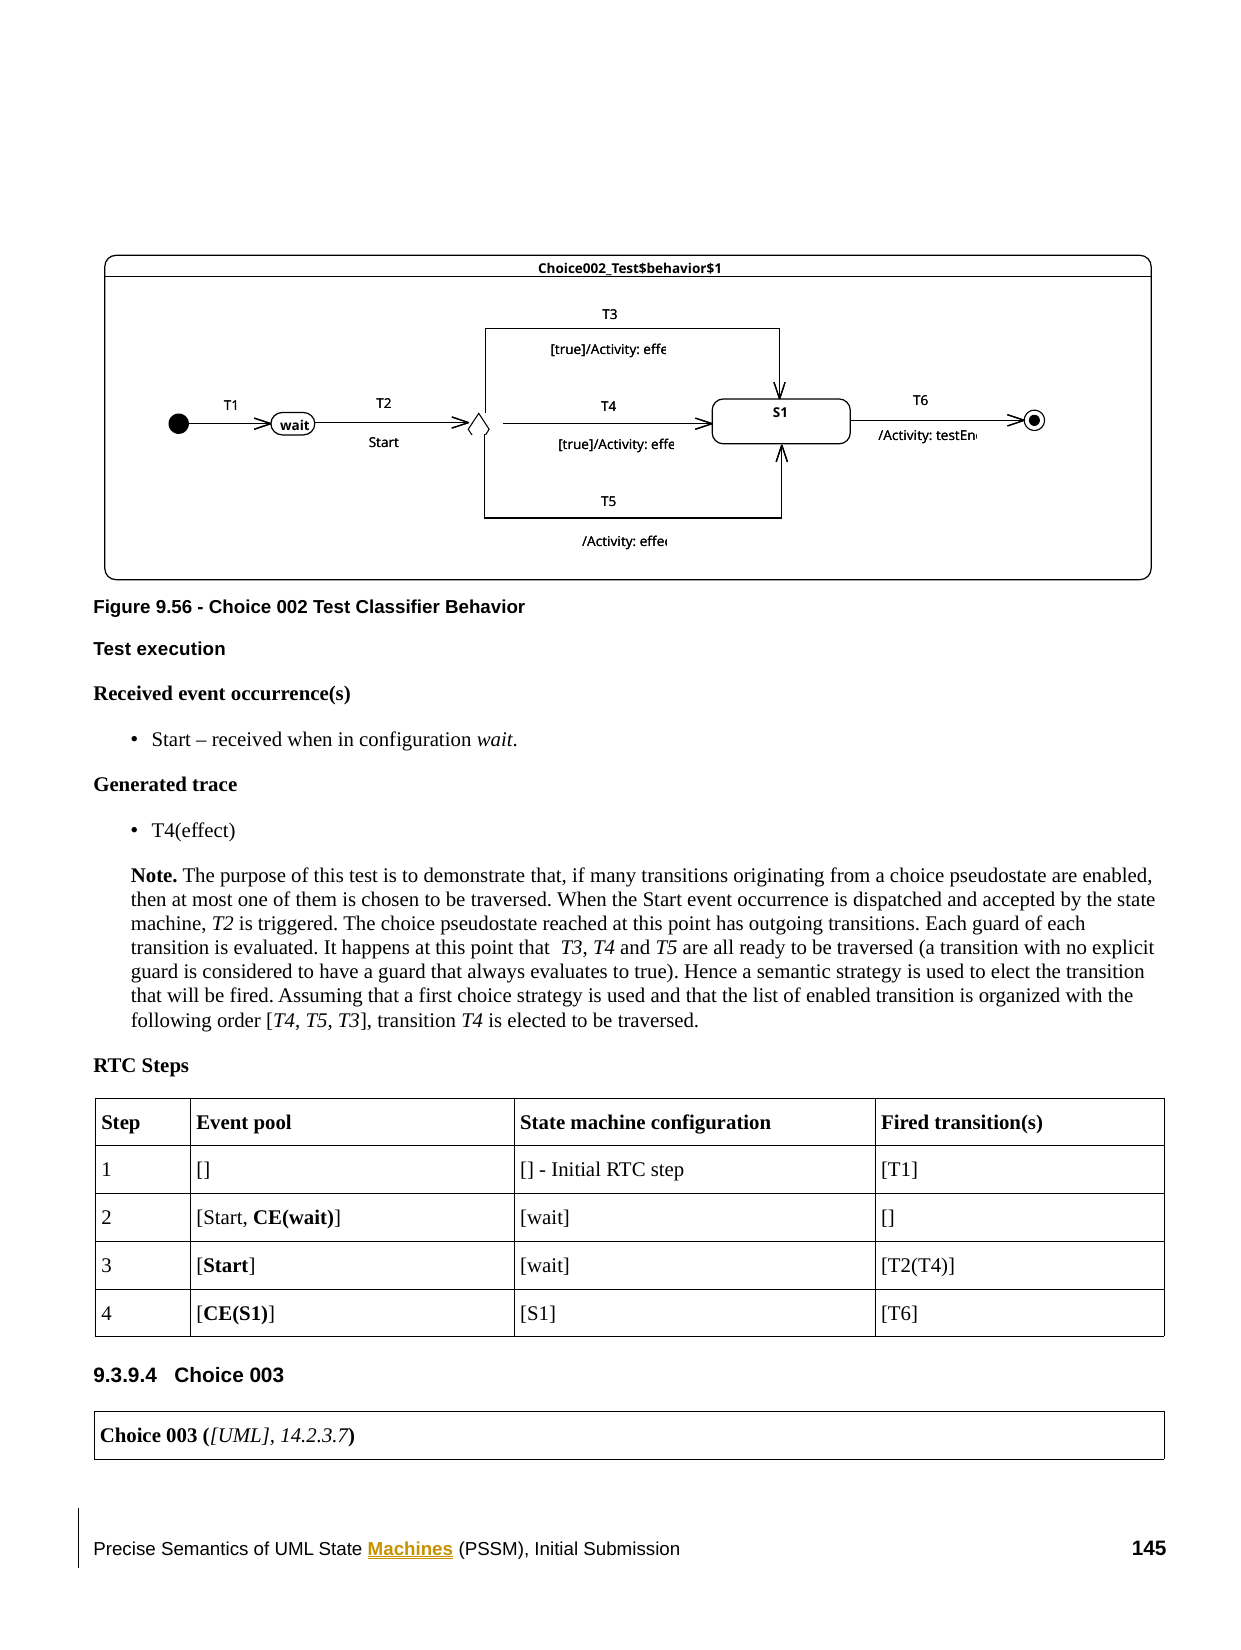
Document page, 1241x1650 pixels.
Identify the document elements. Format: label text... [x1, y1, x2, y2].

text Note. The purpose of this test is to demonstrate that, if many transitions originating from a choice pseudostate are enabled, then at most one of them is chosen to be traversed. When the Start event occurrence is dispatched and accepted by the state machine, T2 is triggered. The choice pseudostate reached at this point has outgoing transitions. Each guard of each transition is evaluated. It happens at this point that T3, T4 and T5 are all ready to be traversed (a transition with no explicit guard is considered to have a guard that always evaluates to true). Hence a semantic strategy is used to elect the transition that will be fired. Assuming that a first choice strategy is used and that the list of enabled transition is organized with the following order [T4, T5, T3], transition T4 is elected to be traversed. [131, 863, 1164, 1032]
table_cell [] [191, 1146, 514, 1193]
text RTC Steps [93, 1053, 1164, 1077]
table_cell 1 [96, 1146, 190, 1193]
table_cell 2 [96, 1194, 190, 1241]
table_cell [wait] [515, 1242, 875, 1288]
list Start – received when in configuration wait. [131, 726, 1164, 751]
table_cell [] [876, 1194, 1164, 1241]
table_header Event pool [191, 1099, 514, 1145]
table_header Choice 003 ([UML], 14.2.3.7) [95, 1412, 1164, 1459]
table_cell [Start, CE(wait)] [191, 1194, 514, 1241]
subtitle Choice 003 [93, 1361, 1164, 1386]
table_cell 3 [96, 1242, 190, 1288]
subtitle [93, 231, 1164, 243]
list T4(effect) [131, 817, 1164, 842]
table_cell 4 [96, 1290, 190, 1336]
text Generated trace [93, 772, 1164, 796]
table_cell [T2(T4)] [876, 1242, 1164, 1288]
table_cell [S1] [515, 1290, 875, 1336]
table_header Step [96, 1099, 190, 1145]
table_cell [T1] [876, 1146, 1164, 1193]
table_cell [T6] [876, 1290, 1164, 1336]
table_header Fired transition(s) [876, 1099, 1164, 1145]
table_header State machine configuration [515, 1099, 875, 1145]
table_cell [wait] [515, 1194, 875, 1241]
text Received event occurrence(s) [93, 681, 1164, 705]
table_cell [CE(S1)] [191, 1290, 514, 1336]
table_cell [] - Initial RTC step [515, 1146, 875, 1193]
subtitle Test execution [93, 617, 1164, 660]
table_cell [Start] [191, 1242, 514, 1288]
text Figure 9.56 - Choice 002 Test Classifier Behavior [93, 243, 1164, 617]
